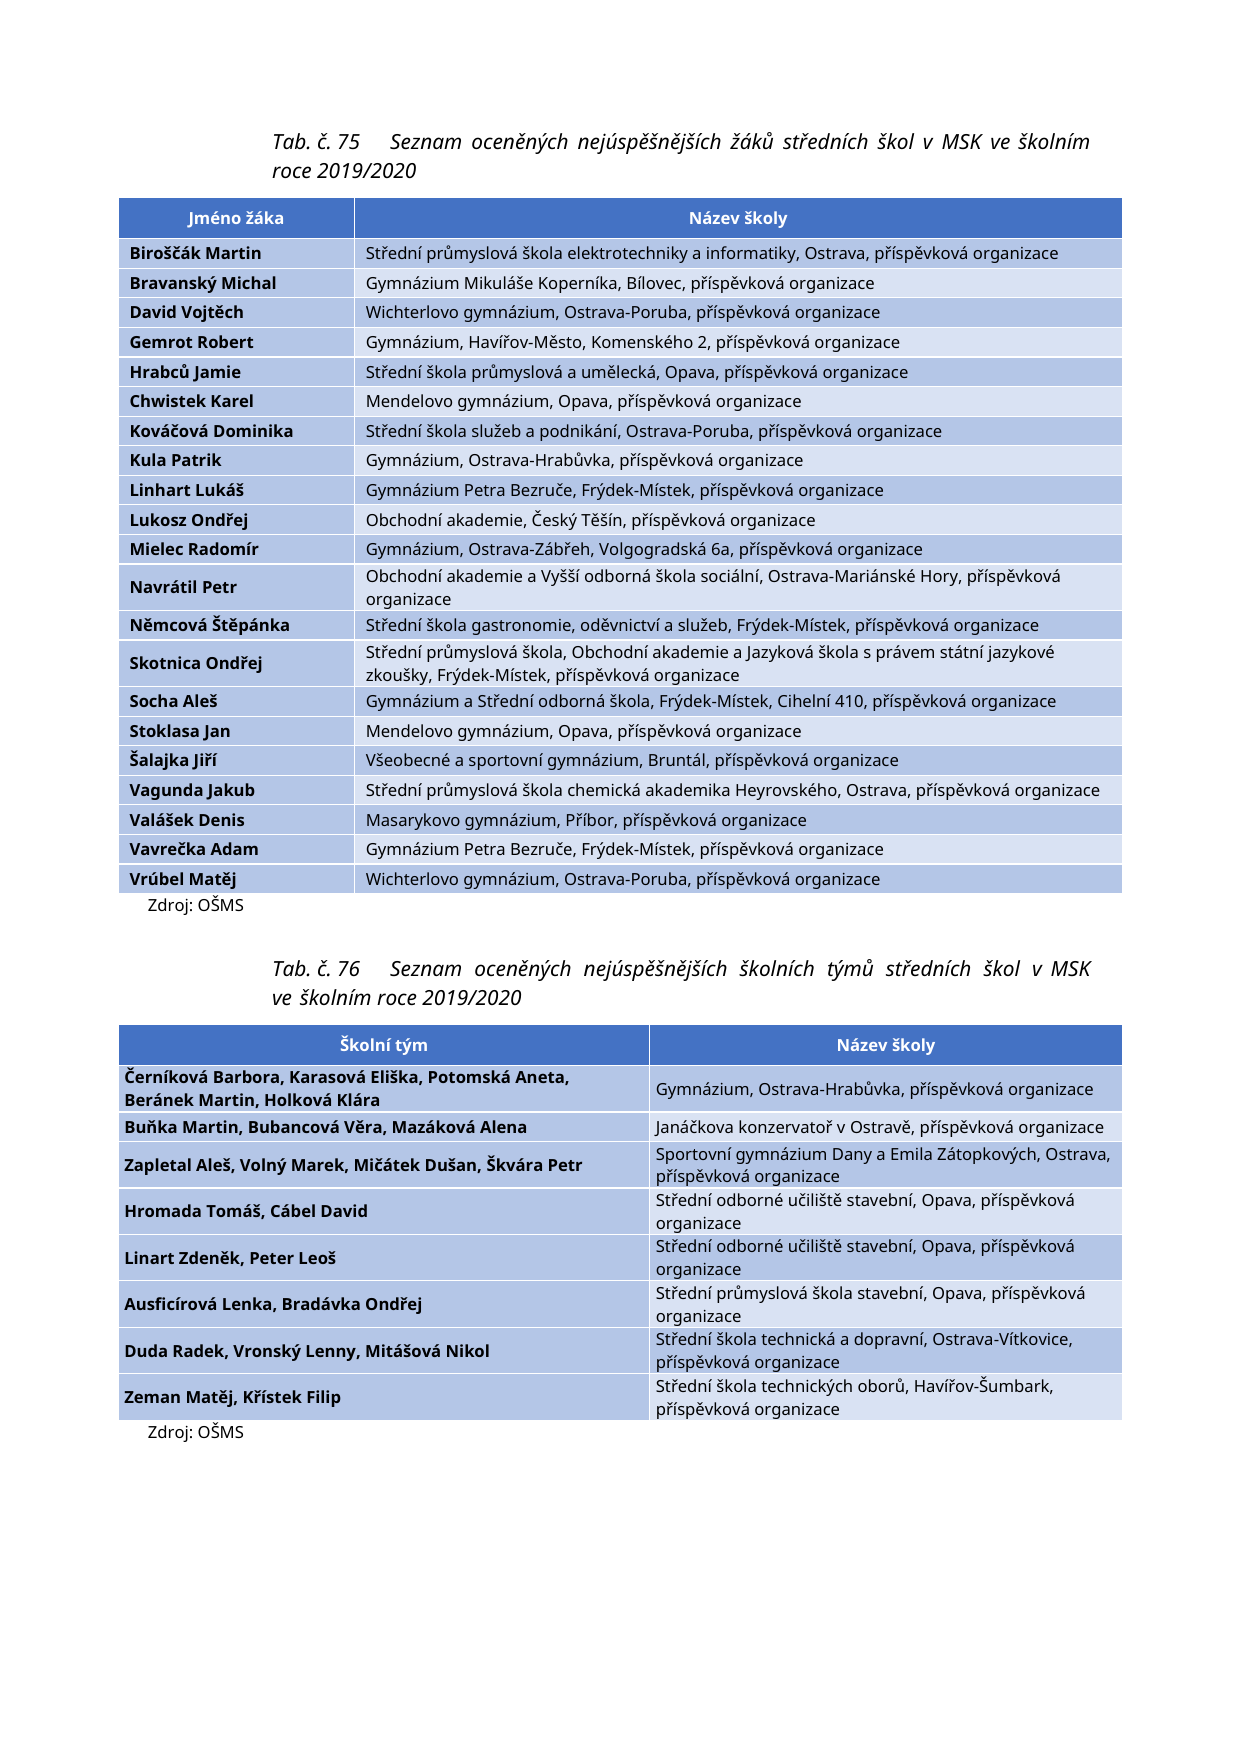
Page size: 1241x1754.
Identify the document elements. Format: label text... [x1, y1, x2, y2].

table_cell Wichterlovo gymnázium, Ostrava-Poruba, příspěvková organizace [355, 298, 1122, 327]
table_cell Valášek Denis [119, 805, 354, 834]
table_cell Gemrot Robert [119, 328, 354, 356]
table_header Školní tým [119, 1025, 649, 1065]
table_cell Zapletal Aleš, Volný Marek, Mičátek Dušan, Škvára Petr [119, 1142, 649, 1187]
table_cell Střední průmyslová škola stavební, Opava, příspěvková organizace [650, 1281, 1122, 1327]
table_cell Linart Zdeněk, Peter Leoš [119, 1235, 649, 1280]
table_cell Janáčkova konzervatoř v Ostravě, příspěvková organizace [650, 1113, 1122, 1141]
table_cell Stoklasa Jan [119, 717, 354, 745]
list Seznam oceněných nejúspěšnějších školních týmů středních škol v MSK ve školním roce 2019/2020 [272, 954, 1092, 1011]
table_cell Lukosz Ondřej [119, 505, 354, 534]
table_cell Gymnázium Mikuláše Koperníka, Bílovec, příspěvková organizace [355, 269, 1122, 297]
table_cell Sportovní gymnázium Dany a Emila Zátopkových, Ostrava, příspěvková organizace [650, 1142, 1122, 1187]
table_cell Zeman Matěj, Křístek Filip [119, 1374, 649, 1420]
table_cell Střední odborné učiliště stavební, Opava, příspěvková organizace [650, 1189, 1122, 1234]
table_header Název školy [355, 198, 1122, 238]
text Zdroj: OŠMS [148, 894, 1092, 917]
table_cell Střední škola technická a dopravní, Ostrava‑Vítkovice, příspěvková organizace [650, 1328, 1122, 1373]
table_cell Střední průmyslová škola elektrotechniky a informatiky, Ostrava, příspěvková organizace [355, 239, 1122, 268]
table_cell Všeobecné a sportovní gymnázium, Bruntál, příspěvková organizace [355, 746, 1122, 775]
table_cell Mendelovo gymnázium, Opava, příspěvková organizace [355, 387, 1122, 416]
table_header Jméno žáka [119, 198, 354, 238]
table_cell Mendelovo gymnázium, Opava, příspěvková organizace [355, 717, 1122, 745]
text Zdroj: OŠMS [148, 1421, 1092, 1443]
table_cell Vavrečka Adam [119, 835, 354, 863]
table_cell Chwistek Karel [119, 387, 354, 416]
table_cell Buňka Martin, Bubancová Věra, Mazáková Alena [119, 1113, 649, 1141]
table_cell Gymnázium, Ostrava-Zábřeh, Volgogradská 6a, příspěvková organizace [355, 535, 1122, 563]
table_cell Střední průmyslová škola chemická akademika Heyrovského, Ostrava, příspěvková organizace [355, 776, 1122, 804]
table_cell Střední škola gastronomie, oděvnictví a služeb, Frýdek-Místek, příspěvková organizace [355, 611, 1122, 639]
table_cell Černíková Barbora, Karasová Eliška, Potomská Aneta, Beránek Martin, Holková Klára [119, 1066, 649, 1111]
table_cell Střední odborné učiliště stavební, Opava, příspěvková organizace [650, 1235, 1122, 1280]
table_cell Hromada Tomáš, Cábel David [119, 1189, 649, 1234]
table_cell Gymnázium, Havířov-Město, Komenského 2, příspěvková organizace [355, 328, 1122, 356]
table_cell Duda Radek, Vronský Lenny, Mitášová Nikol [119, 1328, 649, 1373]
table_cell Němcová Štěpánka [119, 611, 354, 639]
table_cell Gymnázium Petra Bezruče, Frýdek-Místek, příspěvková organizace [355, 476, 1122, 504]
table_header Název školy [650, 1025, 1122, 1065]
table_cell Navrátil Petr [119, 565, 354, 610]
table_cell Mielec Radomír [119, 535, 354, 563]
table_cell Vrúbel Matěj [119, 865, 354, 893]
table_cell Kula Patrik [119, 446, 354, 475]
table_cell Gymnázium a Střední odborná škola, Frýdek-Místek, Cihelní 410, příspěvková organizace [355, 687, 1122, 716]
table_cell Střední škola průmyslová a umělecká, Opava, příspěvková organizace [355, 358, 1122, 386]
table_cell Ausficírová Lenka, Bradávka Ondřej [119, 1281, 649, 1327]
table_cell Střední škola služeb a podnikání, Ostrava-Poruba, příspěvková organizace [355, 417, 1122, 445]
table_cell Gymnázium, Ostrava-Hrabůvka, příspěvková organizace [355, 446, 1122, 475]
table_cell Kováčová Dominika [119, 417, 354, 445]
table_cell Gymnázium, Ostrava‑Hrabůvka, příspěvková organizace [650, 1066, 1122, 1111]
table_cell Gymnázium Petra Bezruče, Frýdek-Místek, příspěvková organizace [355, 835, 1122, 863]
table_cell Hrabců Jamie [119, 358, 354, 386]
table_cell Bravanský Michal [119, 269, 354, 297]
table_cell Skotnica Ondřej [119, 641, 354, 686]
table_cell Střední škola technických oborů, Havířov-Šumbark, příspěvková organizace [650, 1374, 1122, 1420]
table_cell Vagunda Jakub [119, 776, 354, 804]
table_cell Obchodní akademie, Český Těšín, příspěvková organizace [355, 505, 1122, 534]
table_cell Šalajka Jiří [119, 746, 354, 775]
table_cell David Vojtěch [119, 298, 354, 327]
table_cell Linhart Lukáš [119, 476, 354, 504]
table_cell Masarykovo gymnázium, Příbor, příspěvková organizace [355, 805, 1122, 834]
table_cell Střední průmyslová škola, Obchodní akademie a Jazyková škola s právem státní jazykové zkoušky, Frýdek-Místek, příspěvková organizace [355, 641, 1122, 686]
table_cell Socha Aleš [119, 687, 354, 716]
table_cell Wichterlovo gymnázium, Ostrava-Poruba, příspěvková organizace [355, 865, 1122, 893]
list Seznam oceněných nejúspěšnějších žáků středních škol v MSK ve školním roce 2019/2020 [272, 127, 1092, 184]
table_cell Biroščák Martin [119, 239, 354, 268]
table_cell Obchodní akademie a Vyšší odborná škola sociální, Ostrava-Mariánské Hory, příspěvková organizace [355, 565, 1122, 610]
